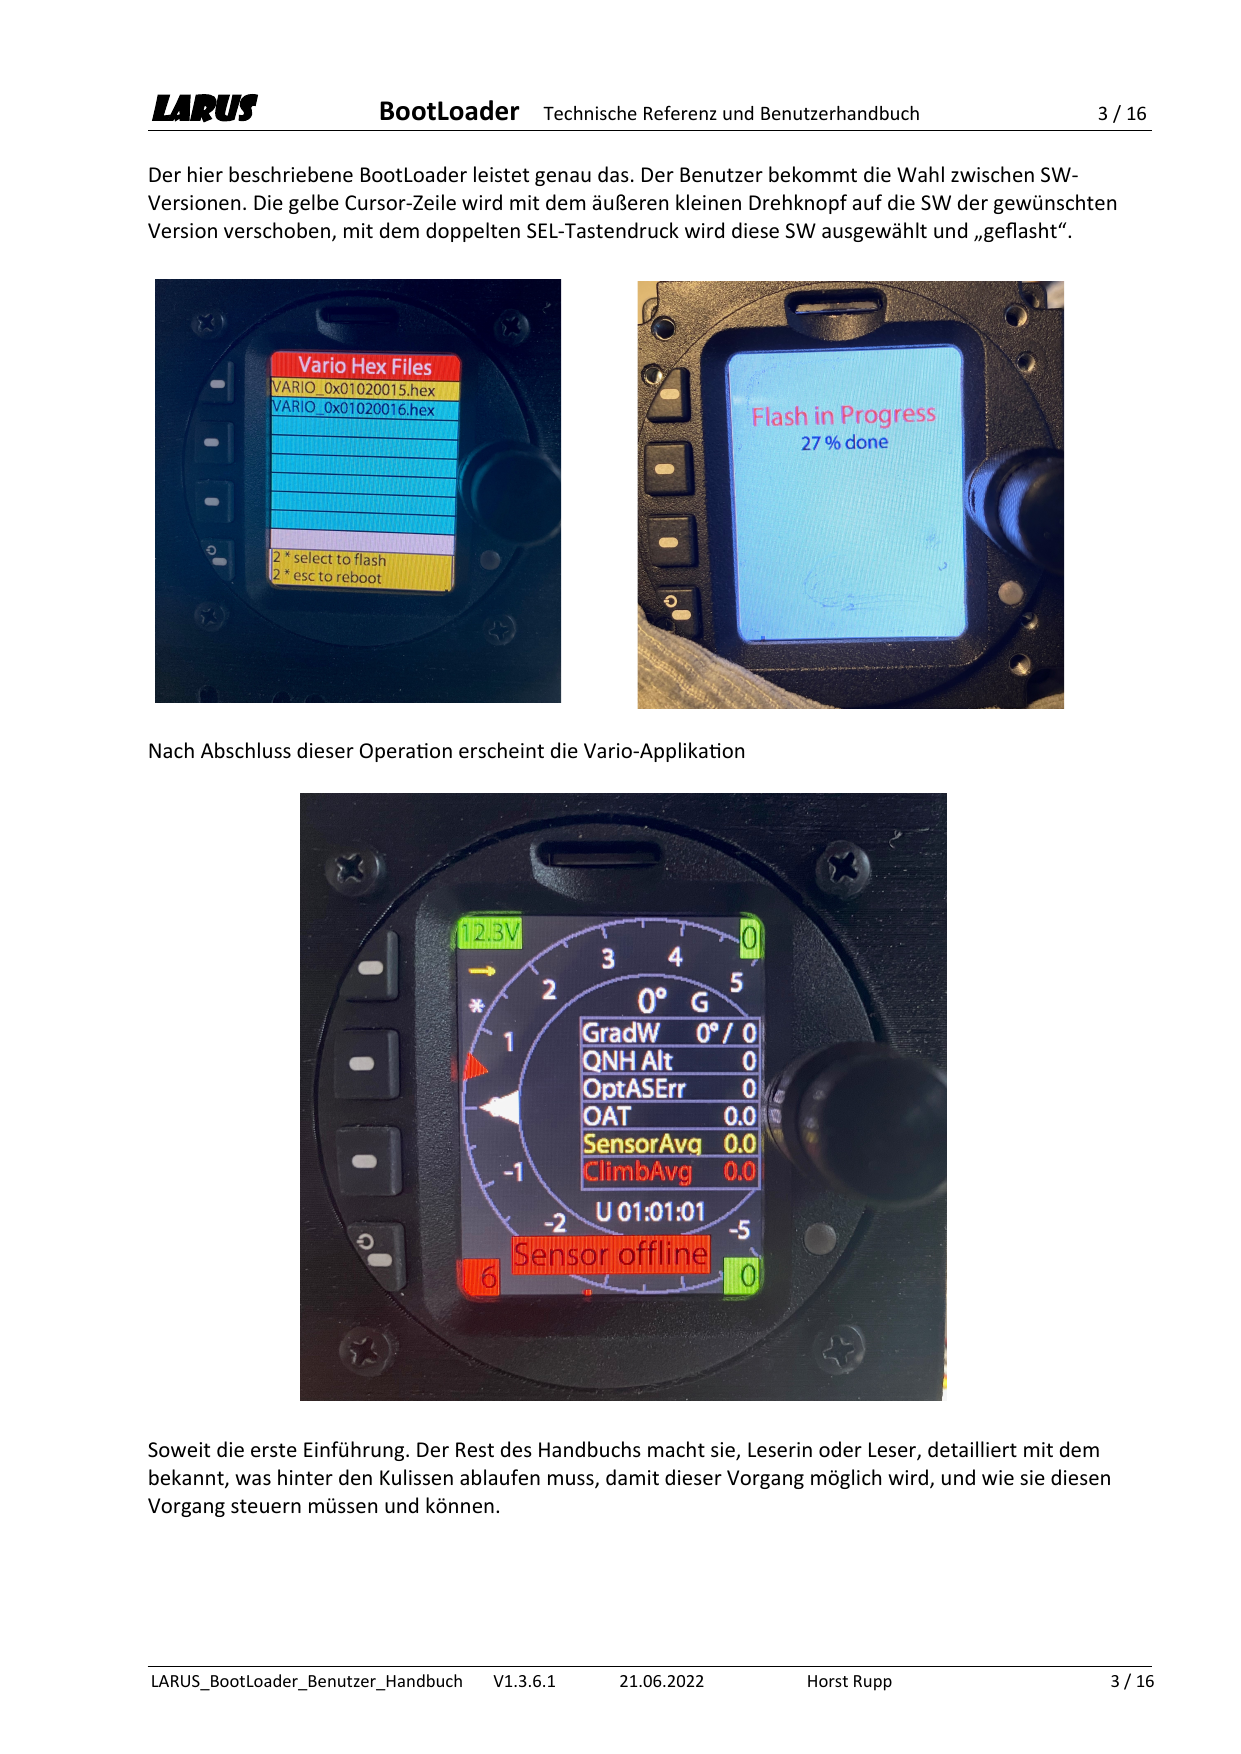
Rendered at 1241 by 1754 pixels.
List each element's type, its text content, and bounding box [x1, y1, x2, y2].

text Nach Abschluss dieser Operation erscheint die Vario-Applikation [148, 736, 1152, 764]
text Der hier beschriebene BootLoader leistet genau das. Der Benutzer bekommt die Wahl zwischen SW-Versionen. Die gelbe Cursor-Zeile wird mit dem äußeren kleinen Drehknopf auf die SW der gewünschten Version verschoben, mit dem doppelten SEL-Tastendruck wird diese SW ausgewählt und „geflasht“. [148, 160, 1152, 244]
text Soweit die erste Einführung. Der Rest des Handbuchs macht sie, Leserin oder Leser, detailliert mit dem bekannt, was hinter den Kulissen ablaufen muss, damit dieser Vorgang möglich wird, und wie sie diesen Vorgang steuern müssen und können. [148, 1435, 1152, 1519]
picture [300, 793, 947, 1401]
picture [155, 279, 562, 703]
picture [637, 281, 1065, 709]
